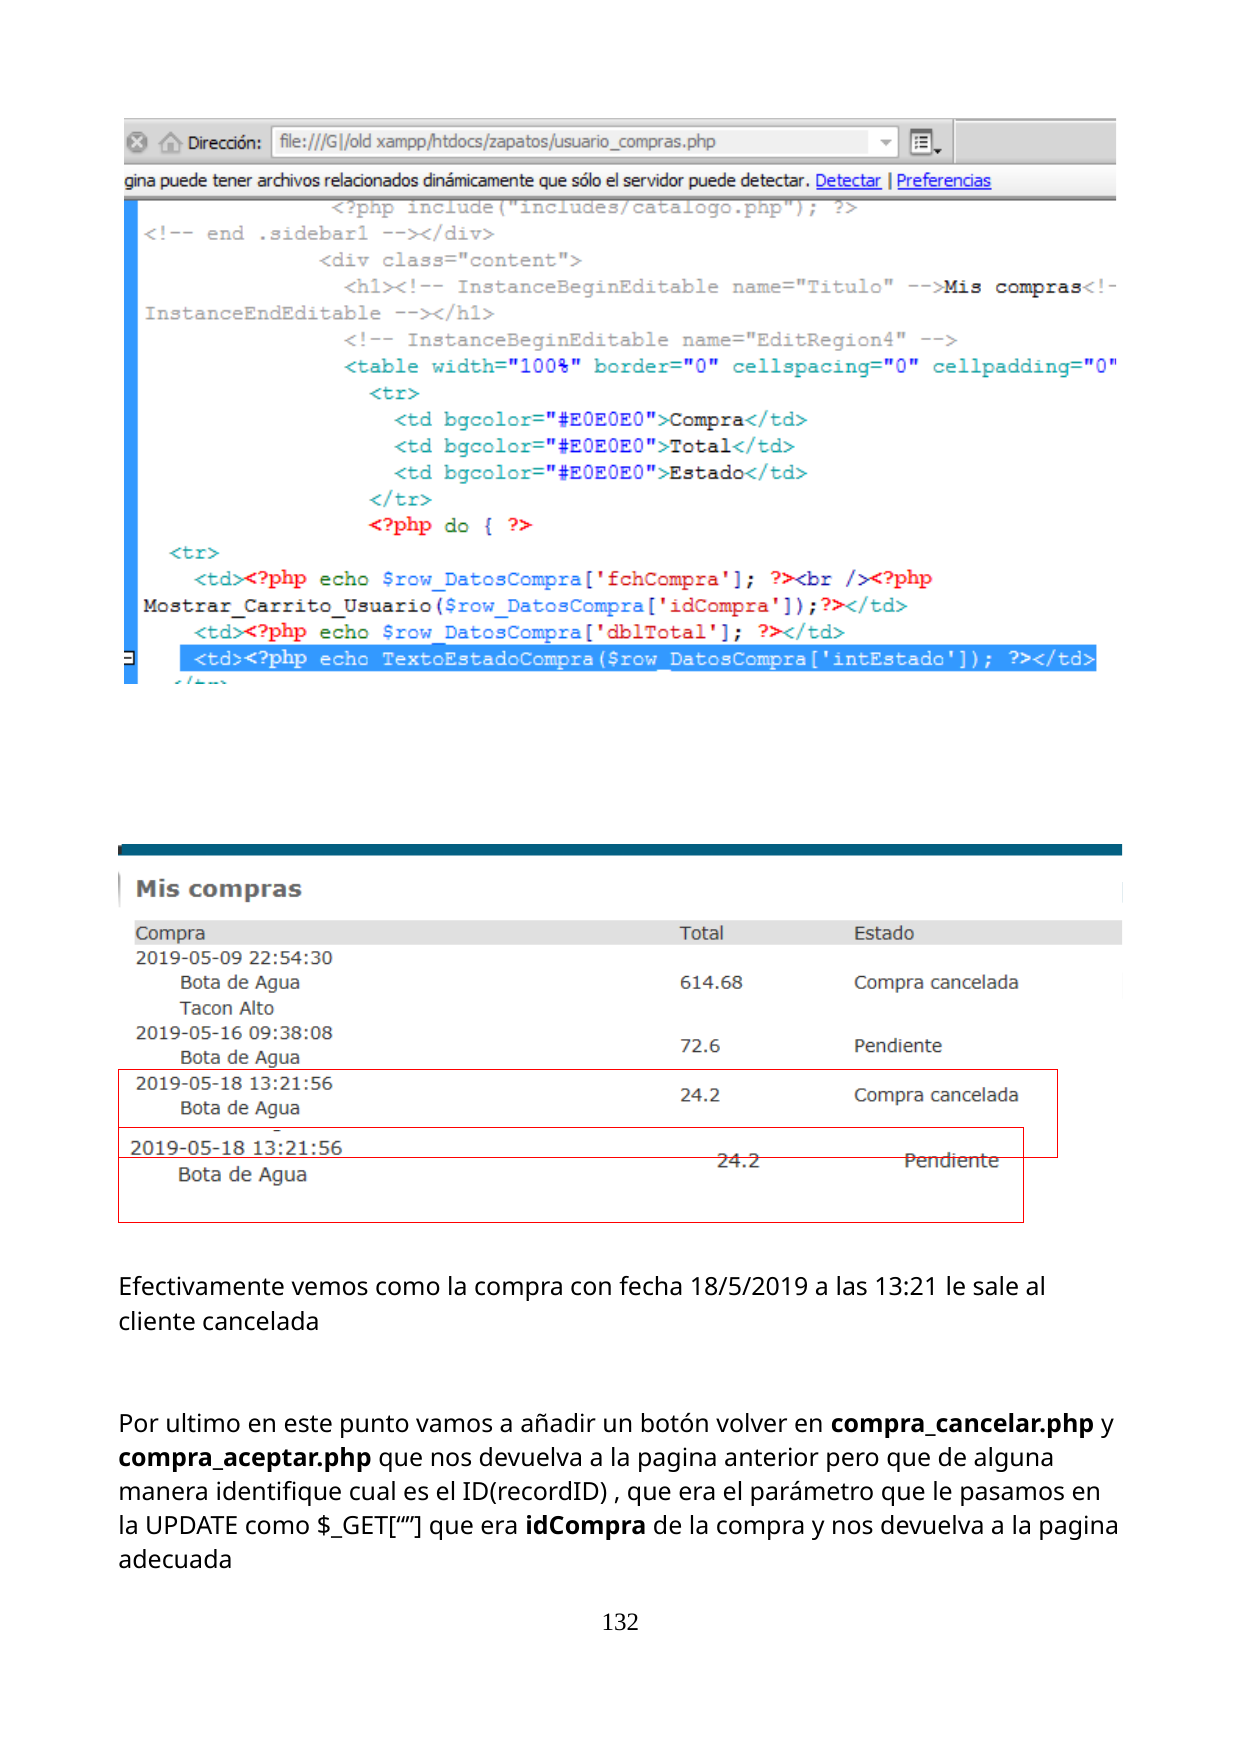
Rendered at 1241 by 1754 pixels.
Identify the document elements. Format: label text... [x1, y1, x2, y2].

picture [124, 118, 1117, 684]
text Efectivamente vemos como la compra con fecha 18/5/2019 a las 13:21 le sale al cliente cancelada [118, 1269, 1122, 1337]
picture [119, 1128, 1023, 1157]
picture [119, 1070, 1057, 1157]
picture [118, 844, 1123, 1201]
text Por ultimo en este punto vamos a añadir un botón volver en compra_cancelar.php y compra_aceptar.php que nos devuelva a la pagina anterior pero que de alguna manera identifique cual es el ID(recordID) , que era el parámetro que le pasamos en la UPDATE como $_GET[“”] que era idCompra de la compra y nos devuelva a la pagina adecuada [118, 1405, 1122, 1576]
picture [119, 1158, 1023, 1201]
